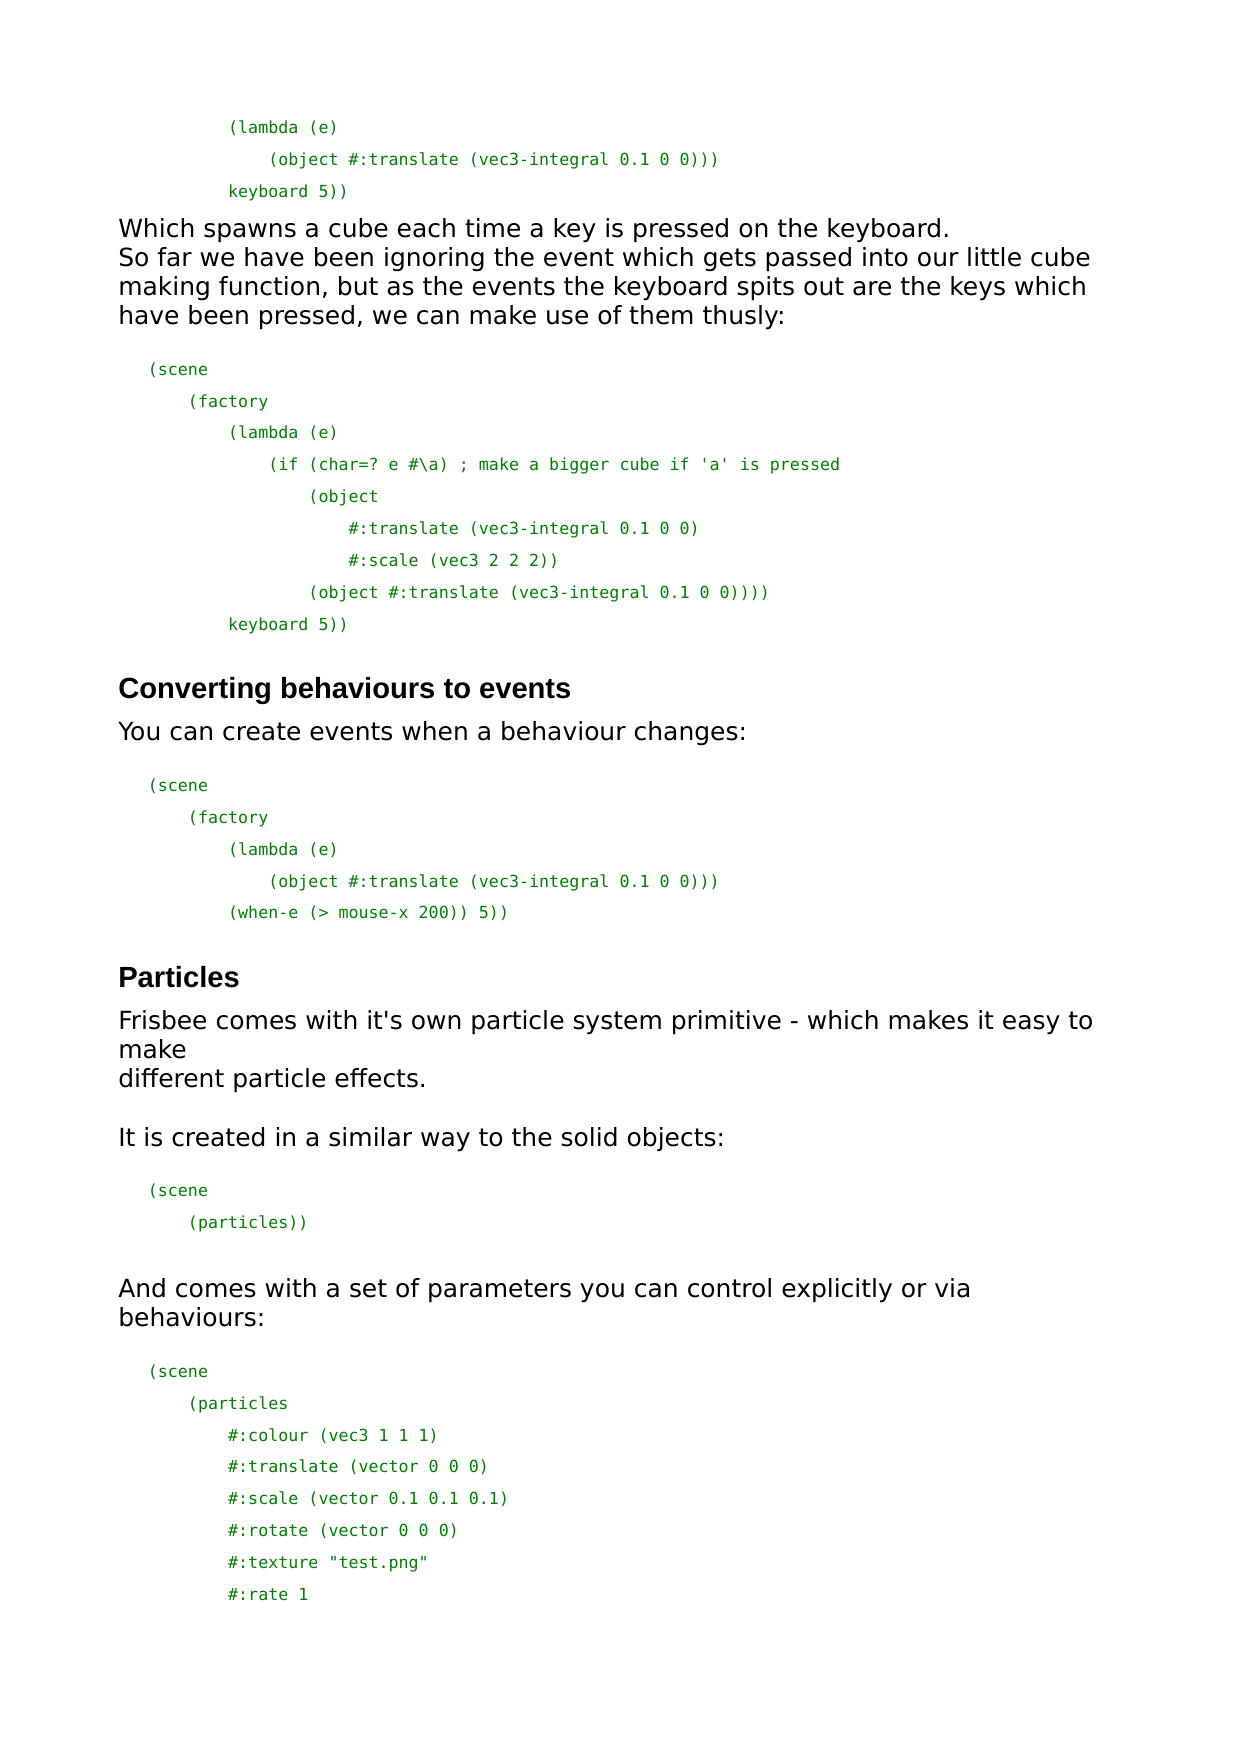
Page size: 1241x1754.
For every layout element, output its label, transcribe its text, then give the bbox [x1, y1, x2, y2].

text (scene [148, 359, 1122, 379]
subtitle Converting behaviours to events [118, 671, 1122, 705]
text (lambda (e) [148, 118, 1122, 137]
text (if (char=? e #\a) ; make a bigger cube if 'a' is pressed [148, 455, 1122, 474]
text It is created in a similar way to the solid objects: [118, 1123, 1122, 1152]
text different particle effects. [118, 1064, 1122, 1094]
text (lambda (e) [148, 839, 1122, 859]
text (object [148, 487, 1122, 506]
text #:scale (vec3 2 2 2)) [148, 551, 1122, 570]
text (object #:translate (vec3-integral 0.1 0 0)))) [148, 583, 1122, 602]
text #:texture "test.png" [148, 1553, 1122, 1572]
text So far we have been ignoring the event which gets passed into our little cube making function, but as the events the keyboard spits out are the keys which have been pressed, we can make use of them thusly: [118, 243, 1122, 330]
text (particles)) [148, 1213, 1122, 1232]
text (factory [148, 391, 1122, 411]
text (object #:translate (vec3-integral 0.1 0 0))) [148, 871, 1122, 891]
text keyboard 5)) [148, 614, 1122, 634]
text (lambda (e) [148, 423, 1122, 443]
text keyboard 5)) [148, 182, 1122, 201]
text #:rate 1 [148, 1585, 1122, 1604]
text (scene [148, 776, 1122, 795]
subtitle Particles [118, 960, 1122, 994]
text You can create events when a behaviour changes: [118, 717, 1122, 747]
text (factory [148, 808, 1122, 827]
text (when-e (> mouse-x 200)) 5)) [148, 903, 1122, 923]
text Frisbee comes with it's own particle system primitive - which makes it easy to make [118, 1006, 1122, 1064]
text (scene [148, 1181, 1122, 1201]
text (object #:translate (vec3-integral 0.1 0 0))) [148, 150, 1122, 169]
text #:scale (vector 0.1 0.1 0.1) [148, 1489, 1122, 1508]
text #:translate (vec3-integral 0.1 0 0) [148, 519, 1122, 538]
text #:translate (vector 0 0 0) [148, 1457, 1122, 1477]
text #:colour (vec3 1 1 1) [148, 1425, 1122, 1445]
text And comes with a set of parameters you can control explicitly or via behaviours: [118, 1274, 1122, 1332]
text #:rotate (vector 0 0 0) [148, 1521, 1122, 1540]
text (particles [148, 1393, 1122, 1413]
text Which spawns a cube each time a key is pressed on the keyboard. [118, 214, 1122, 243]
text (scene [148, 1362, 1122, 1381]
